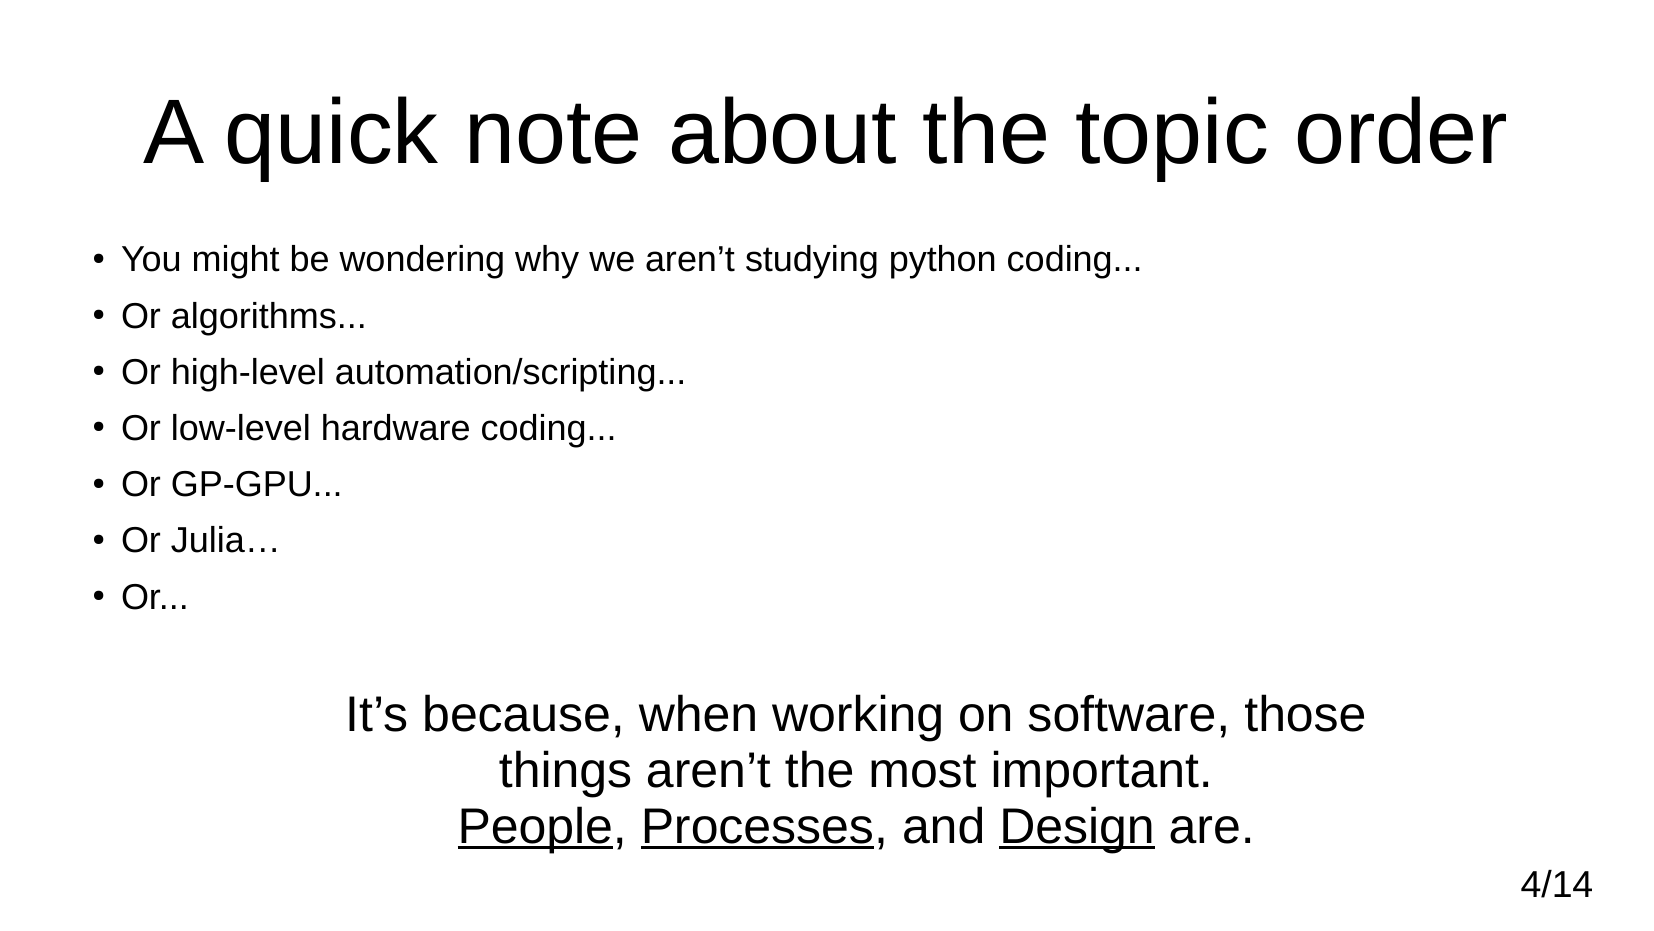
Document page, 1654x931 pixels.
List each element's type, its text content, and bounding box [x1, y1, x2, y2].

text_box It’s because, when working on software, those things aren’t the most important. People, Processes, and Design are. [265, 679, 1447, 862]
title A quick note about the topic order [82, 29, 1571, 235]
list You might be wondering why we aren’t studying python coding... Or algorithms... Or high-level automation/scripting... Or low-level hardware coding... Or GP-GPU... Or Julia… Or... [82, 236, 1571, 621]
text_box <number>/14 [1505, 856, 1625, 931]
